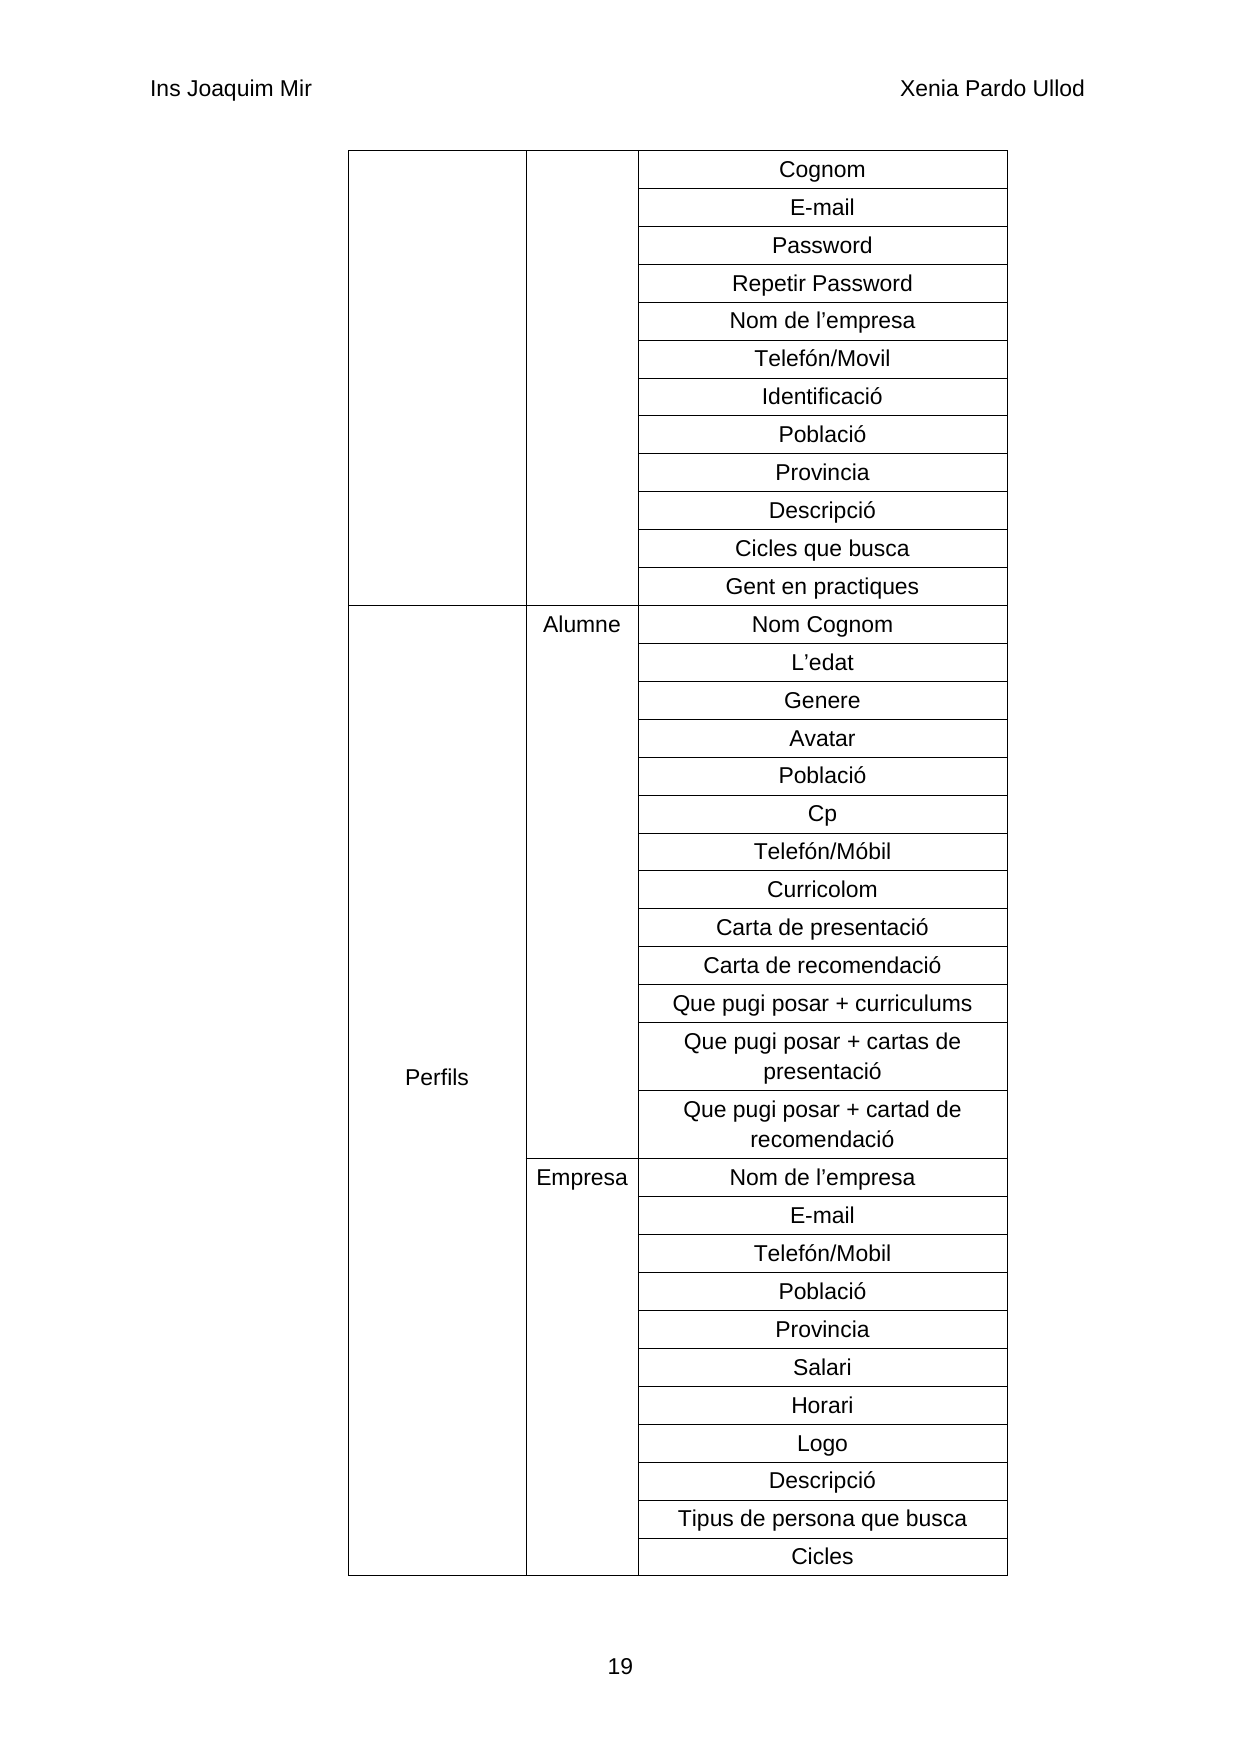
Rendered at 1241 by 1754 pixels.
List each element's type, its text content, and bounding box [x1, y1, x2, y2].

table_cell Cognom [639, 151, 1007, 188]
table_cell Que pugi posar + cartad de recomendació [639, 1091, 1007, 1158]
table_cell [349, 151, 526, 605]
table_cell E-mail [639, 1197, 1007, 1234]
table_cell Telefón/Mobil [639, 1235, 1007, 1272]
table_cell Password [639, 227, 1007, 264]
table_cell E-mail [639, 189, 1007, 226]
table_cell Identificació [639, 379, 1007, 415]
table_cell [527, 151, 638, 605]
table_cell Empresa [527, 1159, 638, 1575]
table_cell Gent en practiques [639, 568, 1007, 605]
table_cell Nom de l’empresa [639, 303, 1007, 339]
table_cell Descripció [639, 492, 1007, 529]
table_cell Repetir Password [639, 265, 1007, 302]
table_cell Perfils [349, 606, 526, 1575]
table_cell Provincia [639, 454, 1007, 491]
table_cell Provincia [639, 1311, 1007, 1348]
table_cell Població [639, 758, 1007, 794]
table_cell Carta de recomendació [639, 947, 1007, 984]
table_cell Alumne [527, 606, 638, 1158]
table_cell Horari [639, 1387, 1007, 1424]
table_cell Telefón/Movil [639, 341, 1007, 377]
table_cell Que pugi posar + cartas de presentació [639, 1023, 1007, 1090]
table_cell Salari [639, 1349, 1007, 1386]
table_cell Logo [639, 1425, 1007, 1462]
table_cell Nom de l’empresa [639, 1159, 1007, 1196]
table_cell L’edat [639, 644, 1007, 681]
table_cell Població [639, 1273, 1007, 1310]
table_cell Nom Cognom [639, 606, 1007, 643]
table_cell Genere [639, 682, 1007, 719]
table_cell Curricolom [639, 871, 1007, 908]
table_cell Cicles [639, 1539, 1007, 1575]
table_cell Tipus de persona que busca [639, 1501, 1007, 1537]
table_cell Població [639, 416, 1007, 453]
table_cell Descripció [639, 1463, 1007, 1499]
table_cell Cicles que busca [639, 530, 1007, 567]
table_cell Que pugi posar + curriculums [639, 985, 1007, 1022]
table_cell Cp [639, 796, 1007, 832]
table_cell Carta de presentació [639, 909, 1007, 946]
table_cell Telefón/Móbil [639, 834, 1007, 870]
table_cell Avatar [639, 720, 1007, 757]
